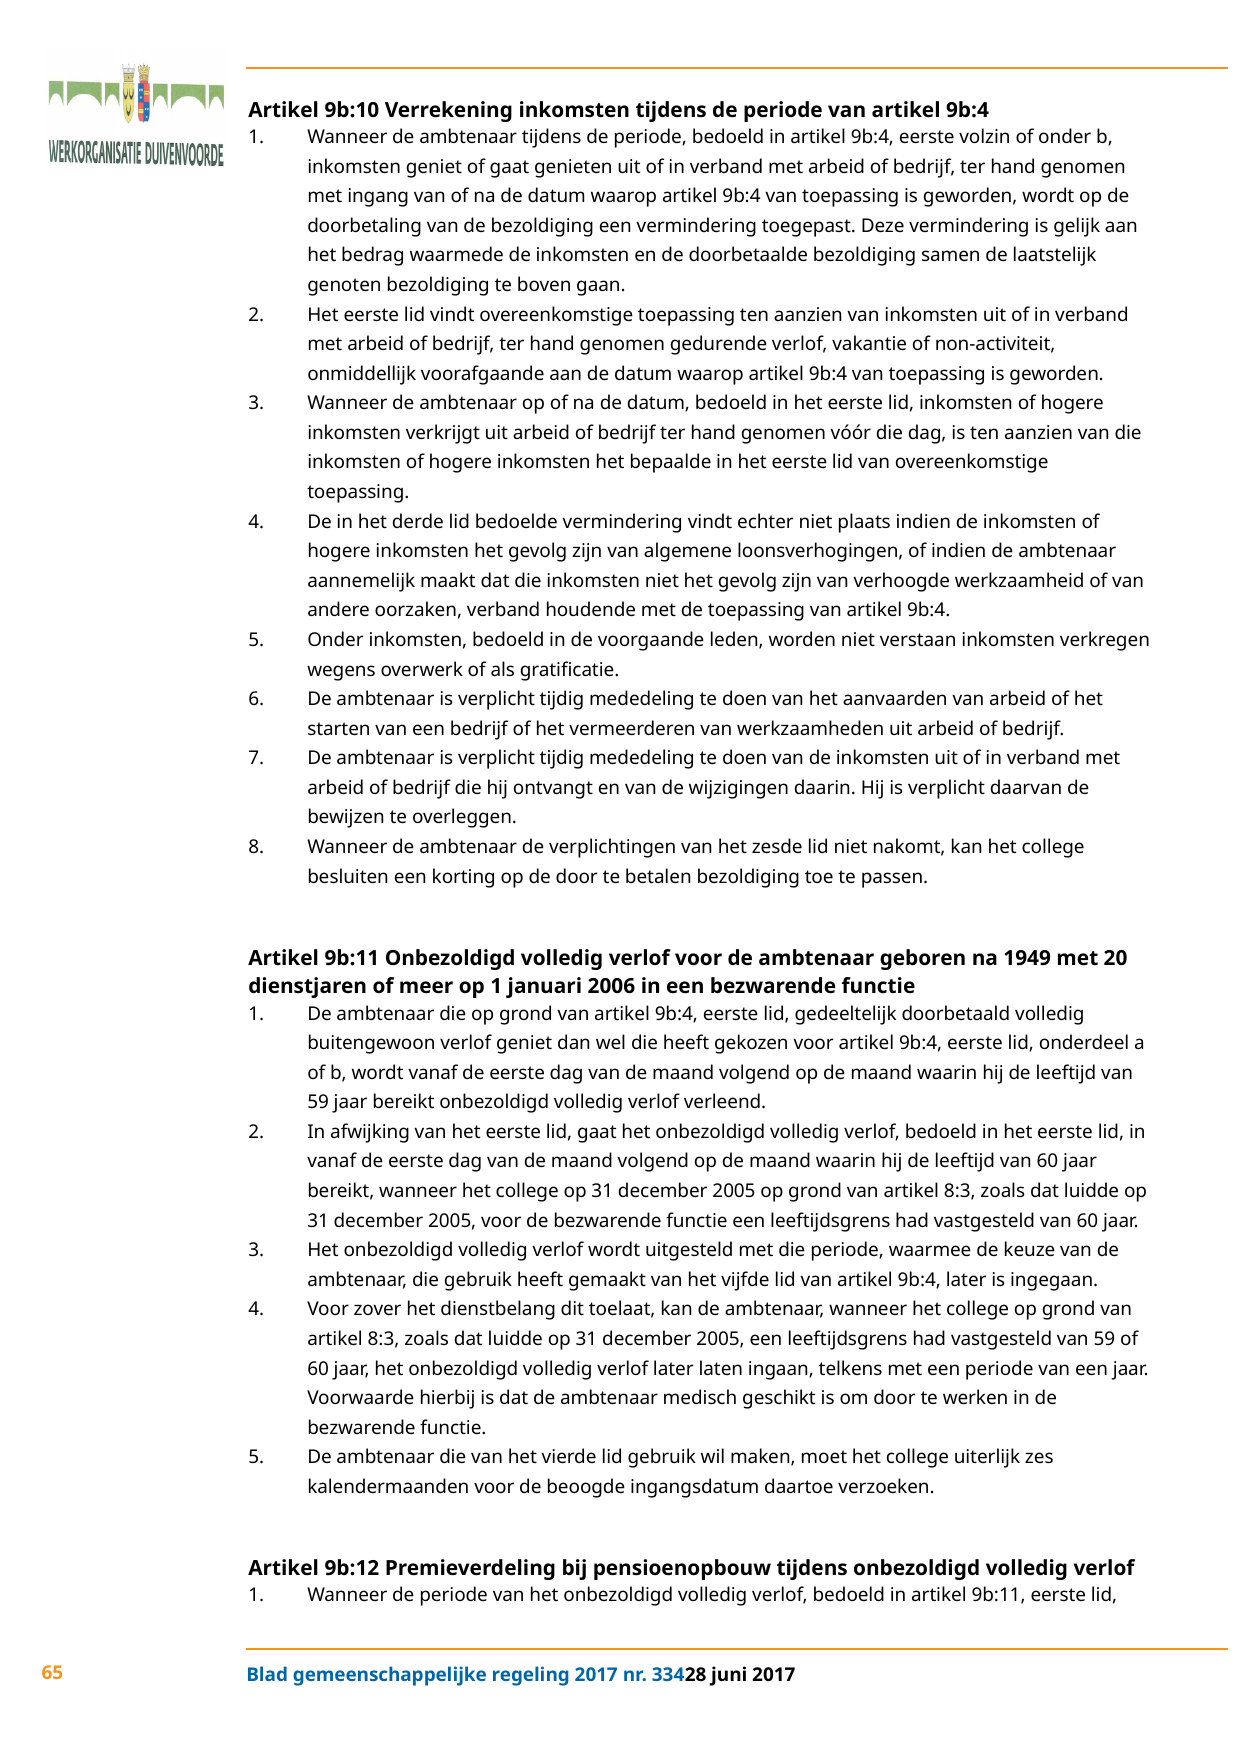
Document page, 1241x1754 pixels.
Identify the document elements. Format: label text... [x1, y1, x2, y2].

list De ambtenaar is verplicht tijdig mededeling te doen van de inkomsten uit of in verband met arbeid of bedrijf die hij ontvangt en van de wijzigingen daarin. Hij is verplicht daarvan de bewijzen te overleggen. [248, 744, 1152, 829]
list Onder inkomsten, bedoeld in de voorgaande leden, worden niet verstaan inkomsten verkregen wegens overwerk of als gratificatie. [248, 626, 1152, 681]
text Artikel 9b:11 Onbezoldigd volledig verlof voor de ambtenaar geboren na 1949 met 20 dienstjaren of meer op 1 januari 2006 in een bezwarende functie [248, 943, 1152, 1000]
text Artikel 9b:10 Verrekening inkomsten tijdens de periode van artikel 9b:4 [248, 95, 1152, 123]
picture [41, 47, 231, 172]
text Artikel 9b:12 Premieverdeling bij pensioenopbouw tijdens onbezoldigd volledig verlof [248, 1553, 1152, 1581]
list De in het derde lid bedoelde vermindering vindt echter niet plaats indien de inkomsten of hogere inkomsten het gevolg zijn van algemene loonsverhogingen, of indien de ambtenaar aannemelijk maakt dat die inkomsten niet het gevolg zijn van verhoogde werkzaamheid of van andere oorzaken, verband houdende met de toepassing van artikel 9b:4. [248, 508, 1152, 622]
list Voor zover het dienstbelang dit toelaat, kan de ambtenaar, wanneer het college op grond van artikel 8:3, zoals dat luidde op 31 december 2005, een leeftijdsgrens had vastgesteld van 59 of 60 jaar, het onbezoldigd volledig verlof later laten ingaan, telkens met een periode van een jaar. Voorwaarde hierbij is dat de ambtenaar medisch geschikt is om door te werken in de bezwarende functie. [248, 1296, 1152, 1439]
list De ambtenaar is verplicht tijdig mededeling te doen van het aanvaarden van arbeid of het starten van een bedrijf of het vermeerderen van werkzaamheden uit arbeid of bedrijf. [248, 685, 1152, 741]
list Het onbezoldigd volledig verlof wordt uitgesteld met die periode, waarmee de keuze van de ambtenaar, die gebruik heeft gemaakt van het vijfde lid van artikel 9b:4, later is ingegaan. [248, 1236, 1152, 1292]
list De ambtenaar die van het vierde lid gebruik wil maken, moet het college uiterlijk zes kalendermaanden voor de beoogde ingangsdatum daartoe verzoeken. [248, 1443, 1152, 1499]
list De ambtenaar die op grond van artikel 9b:4, eerste lid, gedeeltelijk doorbetaald volledig buitengewoon verlof geniet dan wel die heeft gekozen voor artikel 9b:4, eerste lid, onderdeel a of b, wordt vanaf de eerste dag van de maand volgend op de maand waarin hij de leeftijd van 59 jaar bereikt onbezoldigd volledig verlof verleend. [248, 1000, 1152, 1114]
list Wanneer de ambtenaar de verplichtingen van het zesde lid niet nakomt, kan het college besluiten een korting op de door te betalen bezoldiging toe te passen. [248, 833, 1152, 888]
list In afwijking van het eerste lid, gaat het onbezoldigd volledig verlof, bedoeld in het eerste lid, in vanaf de eerste dag van de maand volgend op de maand waarin hij de leeftijd van 60 jaar bereikt, wanneer het college op 31 december 2005 op grond van artikel 8:3, zoals dat luidde op 31 december 2005, voor de bezwarende functie een leeftijdsgrens had vastgesteld van 60 jaar. [248, 1118, 1152, 1232]
list Wanneer de periode van het onbezoldigd volledig verlof, bedoeld in artikel 9b:11, eerste lid, [248, 1581, 1152, 1607]
list Het eerste lid vindt overeenkomstige toepassing ten aanzien van inkomsten uit of in verband met arbeid of bedrijf, ter hand genomen gedurende verlof, vakantie of non-activiteit, onmiddellijk voorafgaande aan de datum waarop artikel 9b:4 van toepassing is geworden. [248, 301, 1152, 386]
list Wanneer de ambtenaar tijdens de periode, bedoeld in artikel 9b:4, eerste volzin of onder b, inkomsten geniet of gaat genieten uit of in verband met arbeid of bedrijf, ter hand genomen met ingang van of na de datum waarop artikel 9b:4 van toepassing is geworden, wordt op de doorbetaling van de bezoldiging een vermindering toegepast. Deze vermindering is gelijk aan het bedrag waarmede de inkomsten en de doorbetaalde bezoldiging samen de laatstelijk genoten bezoldiging te boven gaan. [248, 123, 1152, 297]
list Wanneer de ambtenaar op of na de datum, bedoeld in het eerste lid, inkomsten of hogere inkomsten verkrijgt uit arbeid of bedrijf ter hand genomen vóór die dag, is ten aanzien van die inkomsten of hogere inkomsten het bepaalde in het eerste lid van overeenkomstige toepassing. [248, 389, 1152, 504]
